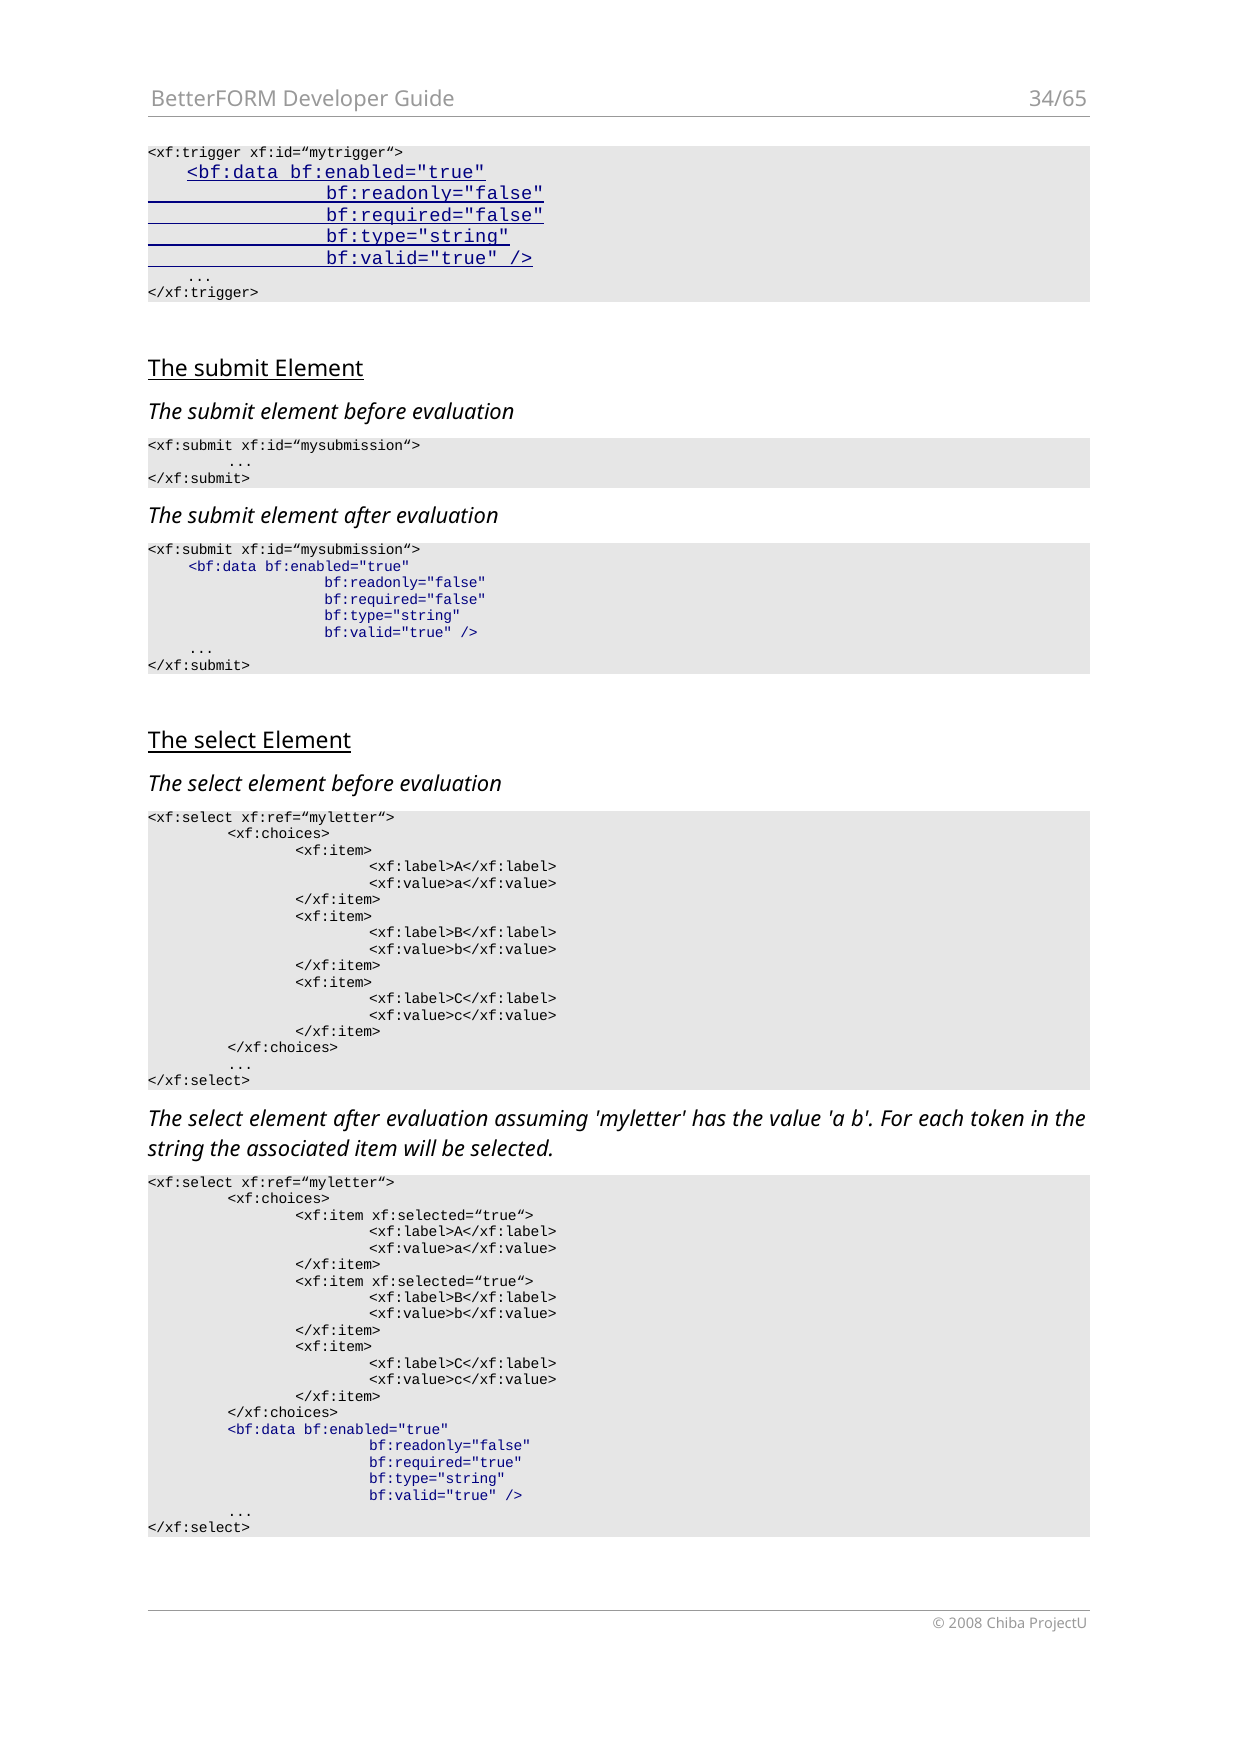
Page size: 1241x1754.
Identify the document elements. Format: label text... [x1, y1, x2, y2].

text <xf:submit xf:id=“mysubmission“> <bf:data bf:enabled="true" bf:readonly="false" bf:required="false" bf:type="string" bf:valid="true" /> ... </xf:submit> [148, 543, 1090, 674]
text The select Element [148, 724, 1090, 756]
text <xf:select xf:ref=“myletter“> <xf:choices> <xf:item> <xf:label>A</xf:label> <xf:value>a</xf:value> </xf:item> <xf:item> <xf:label>B</xf:label> <xf:value>b</xf:value> </xf:item> <xf:item> <xf:label>C</xf:label> <xf:value>c</xf:value> </xf:item> </xf:choices> ... </xf:select> [148, 811, 1090, 1090]
text The submit element before evaluation [148, 396, 1090, 426]
text <xf:trigger xf:id=“mytrigger“> <bf:data bf:enabled="true" bf:readonly="false" bf:required="false" bf:type="string" bf:valid="true" /> ... </xf:trigger> [148, 146, 1090, 302]
text The select element after evaluation assuming 'myletter' has the value 'a b'. For each token in the string the associated item will be selected. [148, 1103, 1090, 1163]
text <xf:select xf:ref=“myletter“> <xf:choices> <xf:item xf:selected=“true“> <xf:label>A</xf:label> <xf:value>a</xf:value> </xf:item> <xf:item xf:selected=“true“> <xf:label>B</xf:label> <xf:value>b</xf:value> </xf:item> <xf:item> <xf:label>C</xf:label> <xf:value>c</xf:value> </xf:item> </xf:choices> <bf:data bf:enabled="true" bf:readonly="false" bf:required="true" bf:type="string" bf:valid="true" /> ... </xf:select> [148, 1175, 1090, 1537]
text The submit Element [148, 352, 1090, 383]
text The select element before evaluation [148, 768, 1090, 798]
text <xf:submit xf:id=“mysubmission“> ... </xf:submit> [148, 438, 1090, 488]
text The submit element after evaluation [148, 500, 1090, 530]
